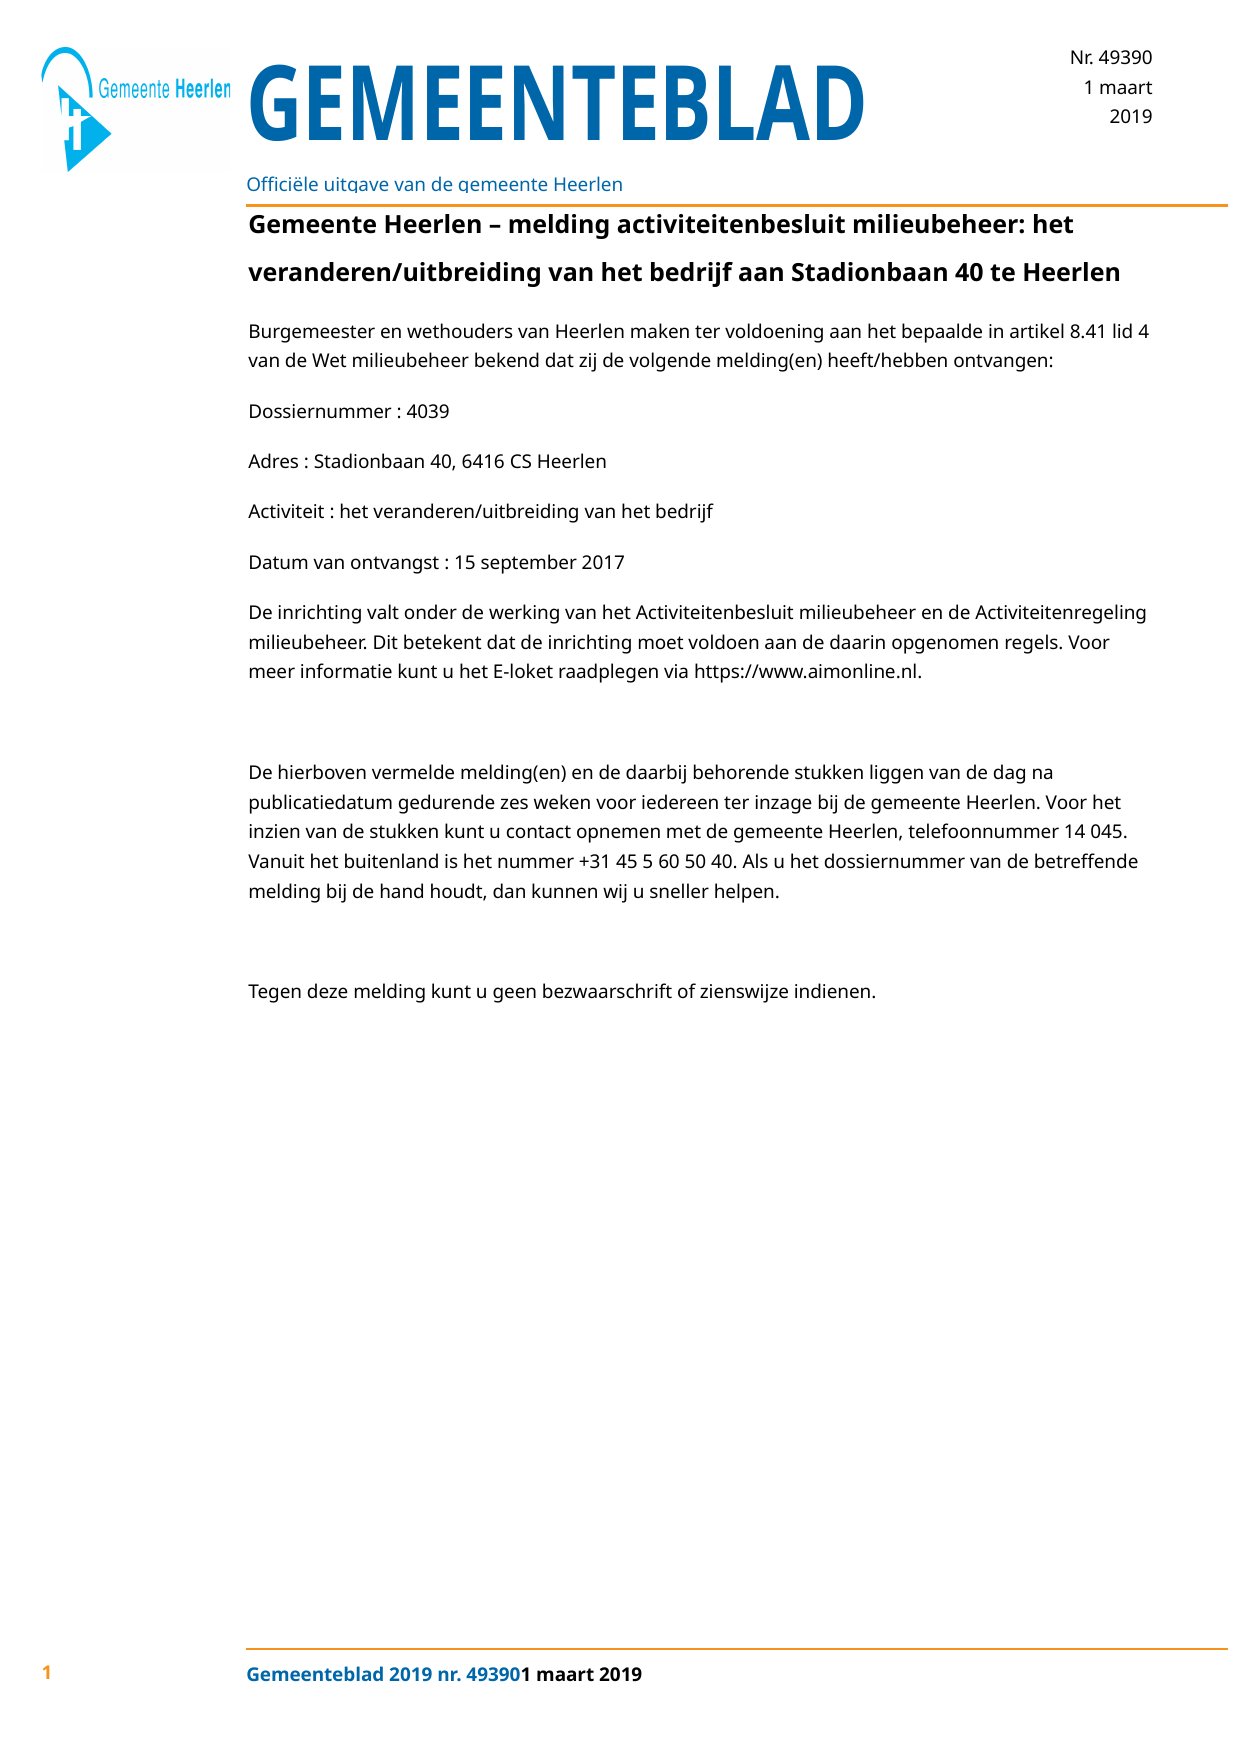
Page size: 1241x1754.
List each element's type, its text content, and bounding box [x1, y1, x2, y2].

text Dossiernummer : 4039 [248, 398, 1152, 424]
text De inrichting valt onder de werking van het Activiteitenbesluit milieubeheer en de Activiteitenregeling milieubeheer. Dit betekent dat de inrichting moet voldoen aan de daarin opgenomen regels. Voor meer informatie kunt u het E-loket raadplegen via https://www.aimonline.nl. [248, 599, 1152, 684]
text Adres : Stadionbaan 40, 6416 CS Heerlen [248, 448, 1152, 474]
text Gemeente Heerlen – melding activiteitenbesluit milieubeheer: het veranderen/uitbreiding van het bedrijf aan Stadionbaan 40 te Heerlen [248, 207, 1152, 288]
text Datum van ontvangst : 15 september 2017 [248, 549, 1152, 575]
picture [41, 47, 58, 70]
text Burgemeester en wethouders van Heerlen maken ter voldoening aan het bepaalde in artikel 8.41 lid 4 van de Wet milieubeheer bekend dat zij de volgende melding(en) heeft/hebben ontvangen: [248, 318, 1152, 373]
text Activiteit : het veranderen/uitbreiding van het bedrijf [248, 499, 1152, 524]
text De hierboven vermelde melding(en) en de daarbij behorende stukken liggen van de dag na publicatiedatum gedurende zes weken voor iedereen ter inzage bij de gemeente Heerlen. Voor het inzien van de stukken kunt u contact opnemen met de gemeente Heerlen, telefoonnummer 14 045. Vanuit het buitenland is het nummer +31 45 5 60 50 40. Als u het dossiernummer van de betreffende melding bij de hand houdt, dan kunnen wij u sneller helpen. [248, 759, 1152, 904]
picture [41, 47, 231, 172]
text Tegen deze melding kunt u geen bezwaarschrift of zienswijze indienen. [248, 979, 1152, 1004]
